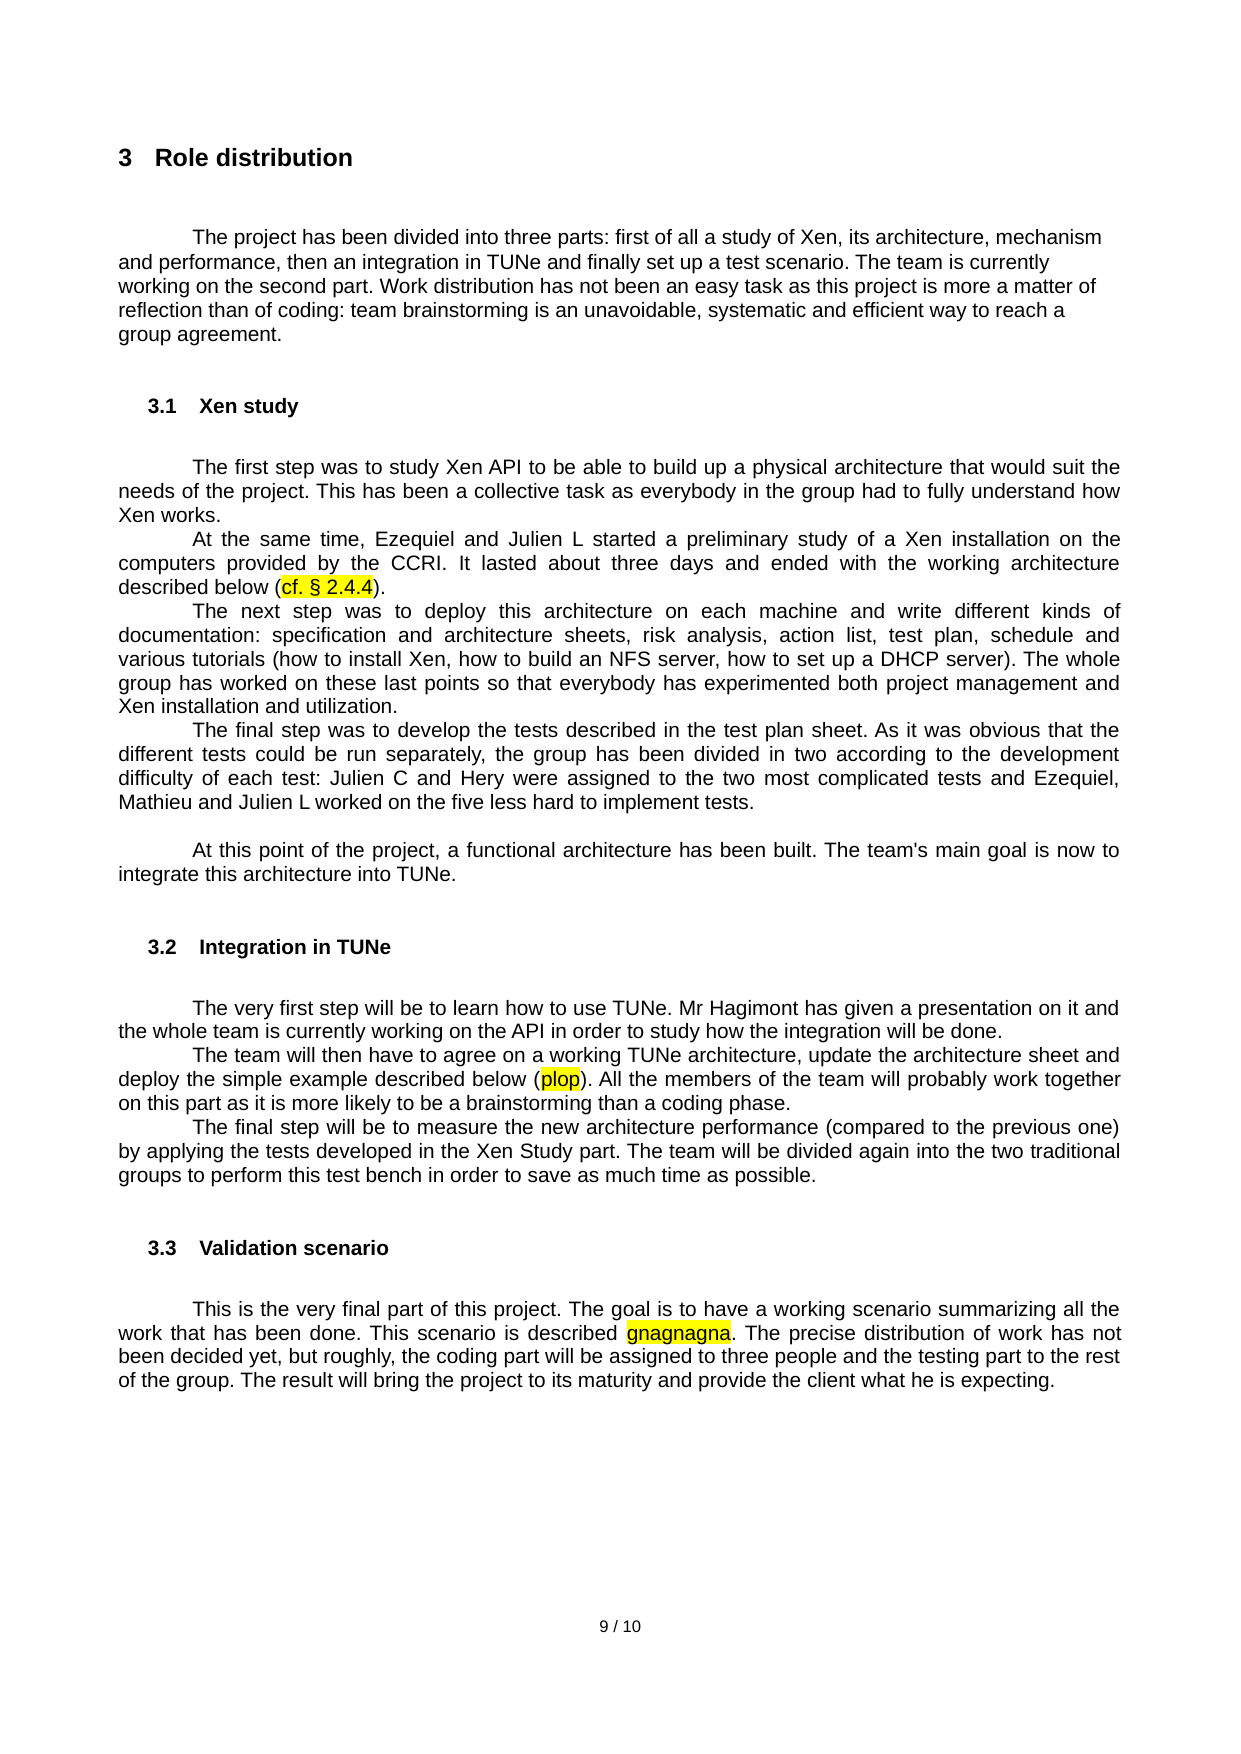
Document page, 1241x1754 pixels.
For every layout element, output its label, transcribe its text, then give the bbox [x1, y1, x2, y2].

text The next step was to deploy this architecture on each machine and write different kinds of documentation: specification and architecture sheets, risk analysis, action list, test plan, schedule and various tutorials (how to install Xen, how to build an NFS server, how to set up a DHCP server). The whole group has worked on these last points so that everybody has experimented both project management and Xen installation and utilization. [118, 598, 1122, 718]
text The very first step will be to learn how to use TUNe. Mr Hagimont has given a presentation on it and the whole team is currently working on the API in order to study how the integration will be done. [118, 995, 1122, 1043]
text At the same time, Ezequiel and Julien L started a preliminary study of a Xen installation on the computers provided by the CCRI. It lasted about three days and ended with the working architecture described below (cf. § 2.4.4). [118, 527, 1122, 598]
text This is the very final part of this project. The goal is to have a working scenario summarizing all the work that has been done. This scenario is described gnagnagna. The precise distribution of work has not been decided yet, but roughly, the coding part will be assigned to three people and the testing part to the rest of the group. The result will bring the project to its maturity and provide the client what he is expecting. [118, 1296, 1122, 1392]
subtitle Xen study [148, 394, 1122, 418]
subtitle Validation scenario [148, 1236, 1122, 1260]
text The project has been divided into three parts: first of all a study of Xen, its architecture, mechanism and performance, then an integration in TUNe and finally set up a test scenario. The team is currently working on the second part. Work distribution has not been an easy task as this project is more a matter of reflection than of coding: team brainstorming is an unavoidable, systematic and efficient way to reach a group agreement. [118, 221, 1122, 345]
text The team will then have to agree on a working TUNe architecture, update the architecture sheet and deploy the simple example described below (plop). All the members of the team will probably work together on this part as it is more likely to be a brainstorming than a coding phase. [118, 1043, 1122, 1115]
subtitle Role distribution [118, 143, 1122, 172]
subtitle Integration in TUNe [148, 935, 1122, 959]
text The final step was to develop the tests described in the test plan sheet. As it was obvious that the different tests could be run separately, the group has been divided in two according to the development difficulty of each test: Julien C and Hery were assigned to the two most complicated tests and Ezequiel, Mathieu and Julien L worked on the five less hard to implement tests. [118, 718, 1122, 814]
text At this point of the project, a functional architecture has been built. The team's main goal is now to integrate this architecture into TUNe. [118, 838, 1122, 886]
text The final step will be to measure the new architecture performance (compared to the previous one) by applying the tests developed in the Xen Study part. The team will be divided again into the two traditional groups to perform this test bench in order to save as much time as possible. [118, 1115, 1122, 1187]
text The first step was to study Xen API to be able to build up a physical architecture that would suit the needs of the project. This has been a collective task as everybody in the group had to fully understand how Xen works. [118, 455, 1122, 527]
